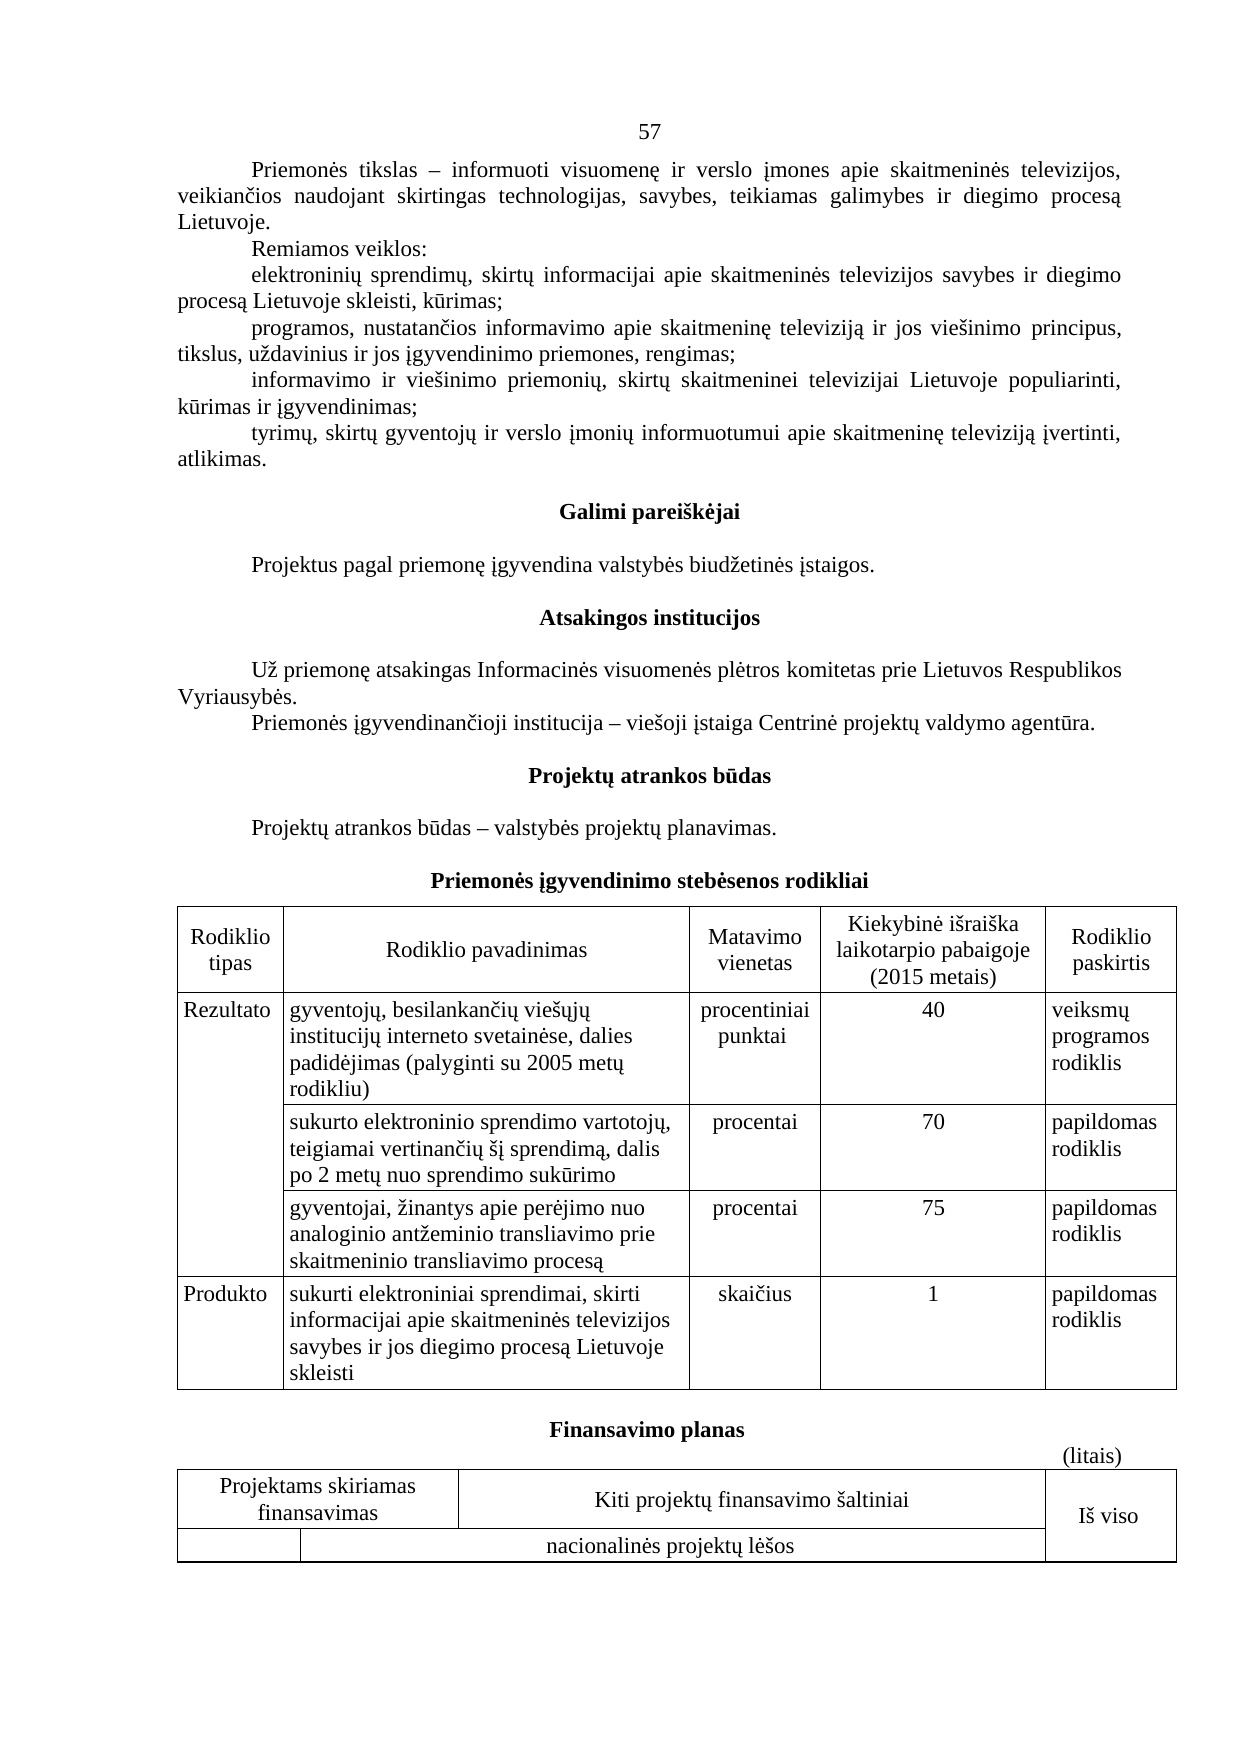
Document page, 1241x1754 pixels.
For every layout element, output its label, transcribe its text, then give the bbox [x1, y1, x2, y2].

table_header Iš viso [1046, 1470, 1176, 1561]
table_header Matavimo vienetas [690, 907, 820, 992]
table_header Rodiklio tipas [178, 907, 283, 992]
text elektroninių sprendimų, skirtų informacijai apie skaitmeninės televizijos savybes ir diegimo procesą Lietuvoje skleisti, kūrimas; [177, 261, 1122, 314]
table_cell procentai [690, 1105, 820, 1190]
text programos, nustatančios informavimo apie skaitmeninę televiziją ir jos viešinimo principus, tikslus, uždavinius ir jos įgyvendinimo priemones, rengimas; [177, 314, 1122, 366]
table_header Rodiklio paskirtis [1046, 907, 1176, 992]
table_cell gyventojai, žinantys apie perėjimo nuo analoginio antžeminio transliavimo prie skaitmeninio transliavimo procesą [284, 1191, 689, 1276]
text Projektus pagal priemonę įgyvendina valstybės biudžetinės įstaigos. [177, 551, 1122, 577]
table_cell sukurti elektroniniai sprendimai, skirti informacijai apie skaitmeninės televizijos savybes ir jos diegimo procesą Lietuvoje skleisti [284, 1277, 689, 1388]
text Projektų atrankos būdas [177, 762, 1122, 788]
table_cell skaičius [690, 1277, 820, 1388]
table_cell 40 [821, 993, 1045, 1104]
table_cell papildomas rodiklis [1046, 1191, 1176, 1276]
table_cell sukurto elektroninio sprendimo vartotojų, teigiamai vertinančių šį sprendimą, dalis po 2 metų nuo sprendimo sukūrimo [284, 1105, 689, 1190]
text Remiamos veiklos: [177, 235, 1122, 261]
text Už priemonę atsakingas Informacinės visuomenės plėtros komitetas prie Lietuvos Respublikos Vyriausybės. [177, 656, 1122, 709]
text (litais) [177, 1442, 1122, 1468]
table_cell Produkto [178, 1277, 283, 1388]
table_header Kiekybinė išraiška laikotarpio pabaigoje (2015 metais) [821, 907, 1045, 992]
table_cell papildomas rodiklis [1046, 1105, 1176, 1190]
table_header Projektams skiriamas finansavimas [178, 1470, 458, 1528]
text tyrimų, skirtų gyventojų ir verslo įmonių informuotumui apie skaitmeninę televiziją įvertinti, atlikimas. [177, 419, 1122, 472]
table_cell papildomas rodiklis [1046, 1277, 1176, 1388]
text Projektų atrankos būdas – valstybės projektų planavimas. [177, 814, 1122, 841]
text Galimi pareiškėjai [177, 498, 1122, 524]
text Priemonės įgyvendinančioji institucija – viešoji įstaiga Centrinė projektų valdymo agentūra. [177, 709, 1122, 735]
table_cell 75 [821, 1191, 1045, 1276]
table_cell nacionalinės projektų lėšos [301, 1529, 1045, 1561]
table_cell gyventojų, besilankančių viešųjų institucijų interneto svetainėse, dalies padidėjimas (palyginti su 2005 metų rodikliu) [284, 993, 689, 1104]
table_cell procentiniai punktai [690, 993, 820, 1104]
table_cell veiksmų programos rodiklis [1046, 993, 1176, 1104]
table_cell [178, 1529, 300, 1561]
table_cell procentai [690, 1191, 820, 1276]
table_cell Rezultato [178, 993, 283, 1276]
table_cell 1 [821, 1277, 1045, 1388]
text Priemonės įgyvendinimo stebėsenos rodikliai [177, 867, 1122, 893]
text Priemonės tikslas – informuoti visuomenę ir verslo įmones apie skaitmeninės televizijos, veikiančios naudojant skirtingas technologijas, savybes, teikiamas galimybes ir diegimo procesą Lietuvoje. [177, 156, 1122, 235]
table_header Rodiklio pavadinimas [284, 907, 689, 992]
text Finansavimo planas [177, 1416, 1122, 1442]
table_cell 70 [821, 1105, 1045, 1190]
table_header Kiti projektų finansavimo šaltiniai [459, 1470, 1045, 1528]
text informavimo ir viešinimo priemonių, skirtų skaitmeninei televizijai Lietuvoje populiarinti, kūrimas ir įgyvendinimas; [177, 366, 1122, 419]
text Atsakingos institucijos [177, 604, 1122, 630]
